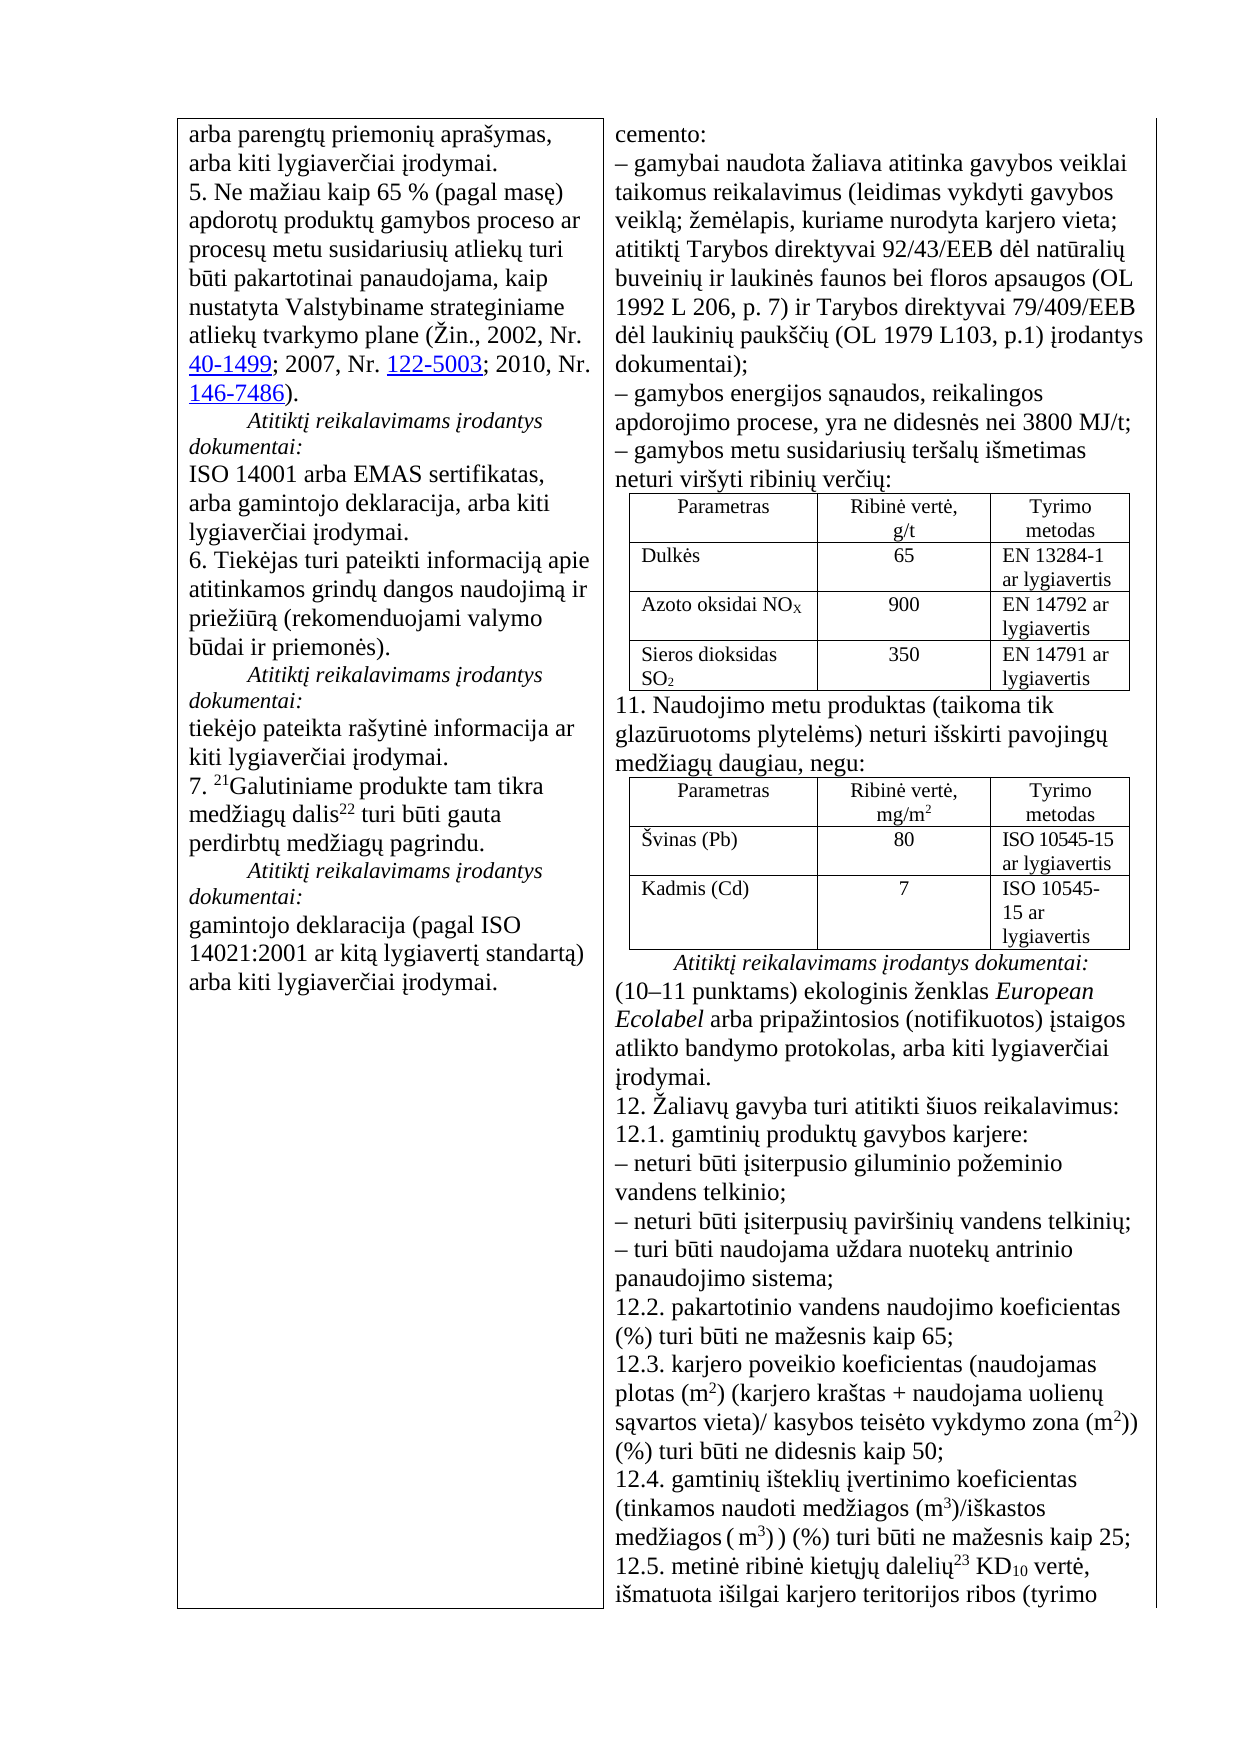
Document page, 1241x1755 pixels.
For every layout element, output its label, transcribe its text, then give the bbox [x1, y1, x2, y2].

table_cell [604, 777, 629, 826]
table_cell Atitiktį reikalavimams įrodantys dokumentai: (10–11 punktams) ekologinis ženklas European Ecolabel arba pripažintosios (notifikuotos) įstaigos atlikto bandymo protokolas, arba kiti lygiaverčiai įrodymai. 12. Žaliavų gavyba turi atitikti šiuos reikalavimus: 12.1. gamtinių produktų gavybos karjere: – neturi būti įsiterpusio giluminio požeminio vandens telkinio; – neturi būti įsiterpusių paviršinių vandens telkinių; – turi būti naudojama uždara nuotekų antrinio panaudojimo sistema; 12.2. pakartotinio vandens naudojimo koeficientas (%) turi būti ne mažesnis kaip 65; 12.3. karjero poveikio koeficientas (naudojamas plotas (m2) (karjero kraštas + naudojama uolienų sąvartos vieta)/ kasybos teisėto vykdymo zona (m2)) (%) turi būti ne didesnis kaip 50; 12.4. gamtinių išteklių įvertinimo koeficientas (tinkamos naudoti medžiagos (m3)/iškastos medžiagos ( m3) ) (%) turi būti ne mažesnis kaip 25; 12.5. metinė ribinė kietųjų dalelių23 KD10 vertė, išmatuota išilgai karjero teritorijos ribos (tyrimo [604, 949, 1156, 1608]
table_cell Sieros dioksidas SO2 [630, 641, 817, 689]
table_cell Tyrimo metodas [991, 494, 1129, 542]
table_cell [604, 640, 629, 689]
table_cell ISO 10545-15 ar lygiavertis [991, 827, 1129, 875]
table_cell [1130, 640, 1156, 689]
table_cell arba parengtų priemonių aprašymas, arba kiti lygiaverčiai įrodymai. 5. Ne mažiau kaip 65 % (pagal masę) apdorotų produktų gamybos proceso ar procesų metu susidariusių atliekų turi būti pakartotinai panaudojama, kaip nustatyta Valstybiname strateginiame atliekų tvarkymo plane (Žin., 2002, Nr. 40-1499; 2007, Nr. 122-5003; 2010, Nr. 146-7486). Atitiktį reikalavimams įrodantys dokumentai: ISO 14001 arba EMAS sertifikatas, arba gamintojo deklaracija, arba kiti lygiaverčiai įrodymai. 6. Tiekėjas turi pateikti informaciją apie atitinkamos grindų dangos naudojimą ir priežiūrą (rekomenduojami valymo būdai ir priemonės). Atitiktį reikalavimams įrodantys dokumentai: tiekėjo pateikta rašytinė informacija ar kiti lygiaverčiai įrodymai. 7. 21Galutiniame produkte tam tikra medžiagų dalis22 turi būti gauta perdirbtų medžiagų pagrindu. Atitiktį reikalavimams įrodantys dokumentai: gamintojo deklaracija (pagal ISO 14021:2001 ar kitą lygiavertį standartą) arba kiti lygiaverčiai įrodymai. [178, 119, 603, 1608]
table_cell Kadmis (Cd) [630, 876, 817, 948]
table_cell EN 13284-1 ar lygiavertis [991, 543, 1129, 591]
table_cell [604, 542, 629, 591]
table_cell [604, 591, 629, 640]
table_cell Ribinė vertė, g/t [818, 494, 990, 542]
table_cell [1130, 493, 1156, 542]
table_cell Azoto oksidai NOX [630, 592, 817, 640]
table_cell Parametras [630, 778, 817, 826]
table_cell [1130, 826, 1156, 875]
table_cell [1130, 875, 1156, 948]
table_cell [604, 875, 629, 948]
table_cell Dulkės [630, 543, 817, 591]
table_cell [1130, 777, 1156, 826]
table_cell [1130, 591, 1156, 640]
table_cell EN 14791 ar lygiavertis [991, 641, 1129, 689]
table_cell Parametras [630, 494, 817, 542]
table_cell 65 [818, 543, 990, 591]
table_cell Švinas (Pb) [630, 827, 817, 875]
table_cell [1130, 542, 1156, 591]
table_cell 900 [818, 592, 990, 640]
table_cell 7 [818, 876, 990, 948]
table_cell [604, 493, 629, 542]
table_cell cemento: – gamybai naudota žaliava atitinka gavybos veiklai taikomus reikalavimus (leidimas vykdyti gavybos veiklą; žemėlapis, kuriame nurodyta karjero vieta; atitiktį Tarybos direktyvai 92/43/EEB dėl natūralių buveinių ir laukinės faunos bei floros apsaugos (OL 1992 L 206, p. 7) ir Tarybos direktyvai 79/409/EEB dėl laukinių paukščių (OL 1979 L103, p.1) įrodantys dokumentai); – gamybos energijos sąnaudos, reikalingos apdorojimo procese, yra ne didesnės nei 3800 MJ/t; – gamybos metu susidariusių teršalų išmetimas neturi viršyti ribinių verčių: [604, 118, 1156, 493]
table_cell Ribinė vertė, mg/m2 [818, 778, 990, 826]
table_cell 80 [818, 827, 990, 875]
table_cell [604, 826, 629, 875]
table_cell ISO 10545-15 ar lygiavertis [991, 876, 1129, 948]
table_cell EN 14792 ar lygiavertis [991, 592, 1129, 640]
table_cell 11. Naudojimo metu produktas (taikoma tik glazūruotoms plytelėms) neturi išskirti pavojingų medžiagų daugiau, negu: [604, 690, 1156, 777]
table_cell Tyrimo metodas [991, 778, 1129, 826]
table_cell 350 [818, 641, 990, 689]
